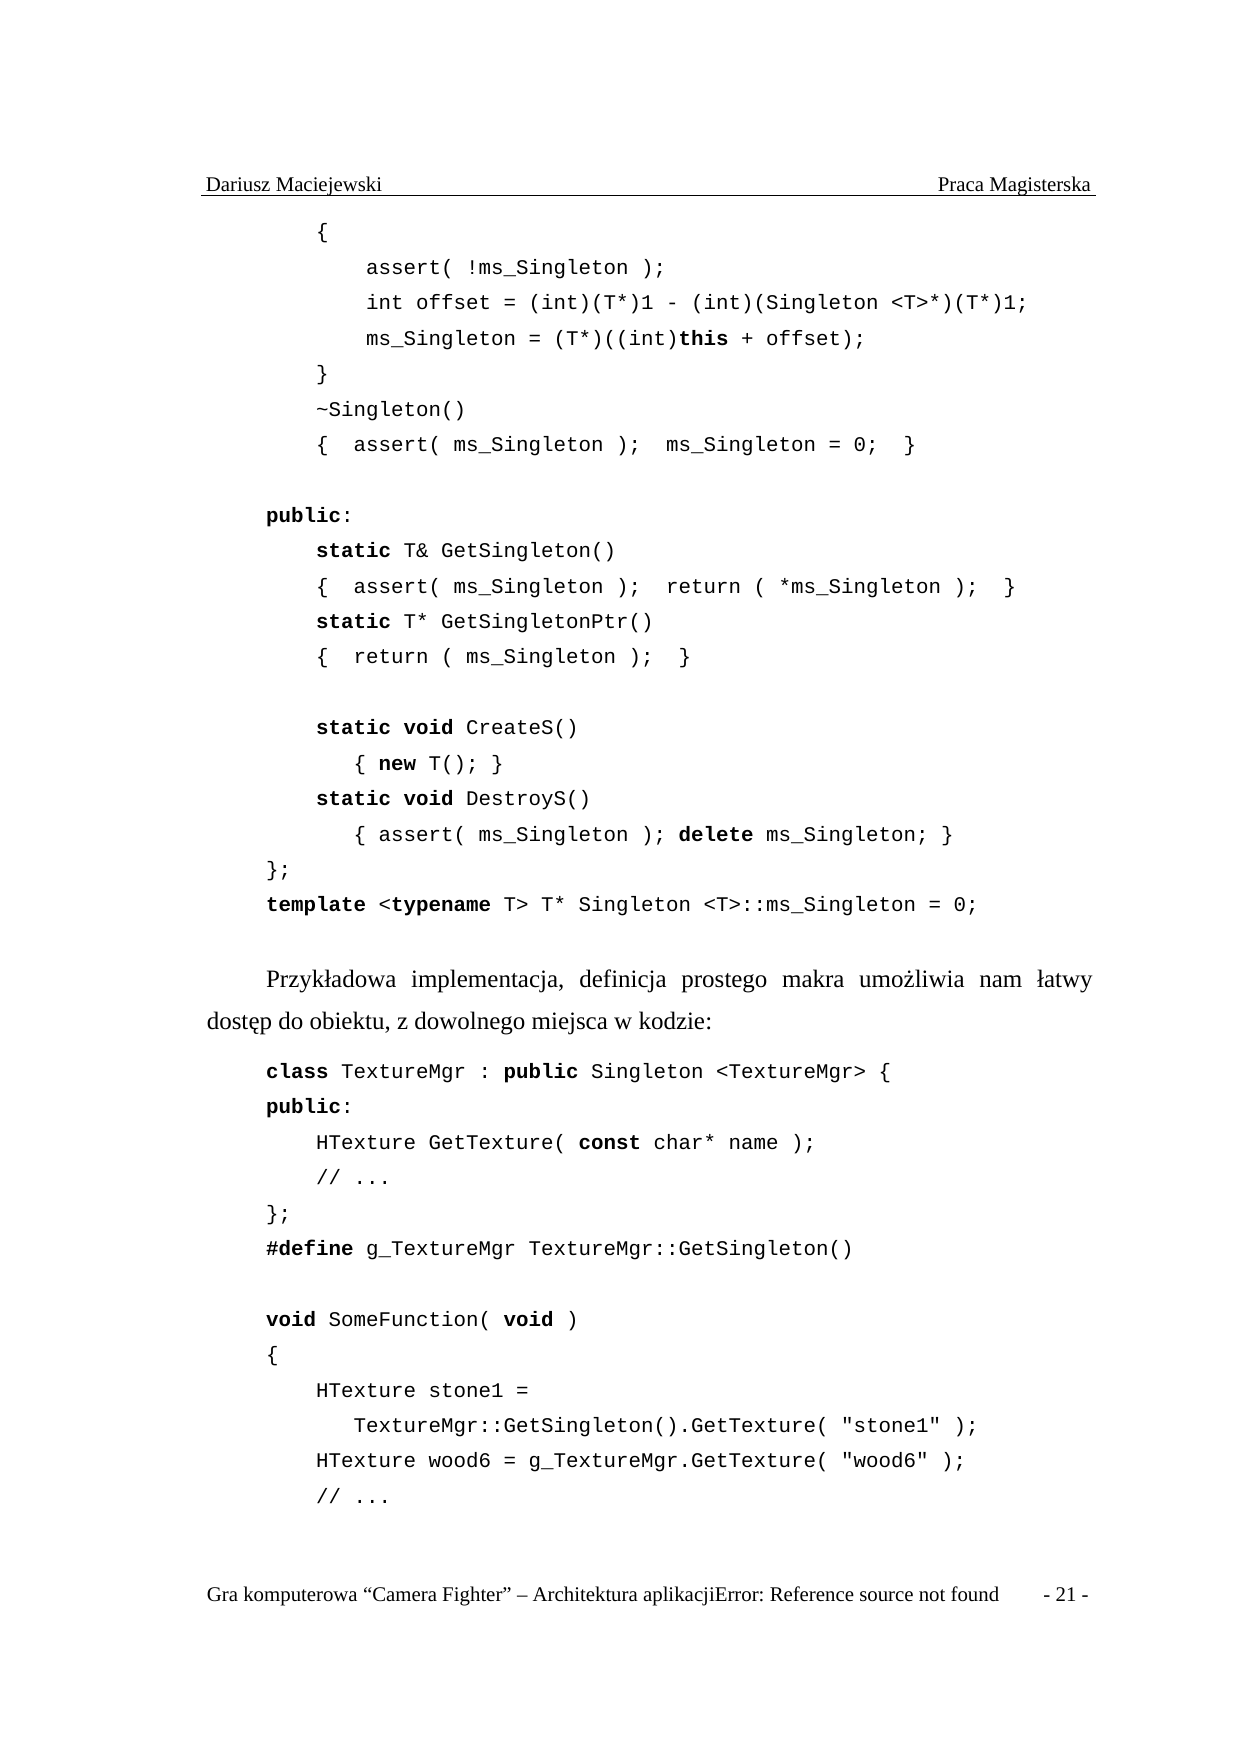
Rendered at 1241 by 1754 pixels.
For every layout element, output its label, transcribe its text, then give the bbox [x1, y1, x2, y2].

text HTexture GetTexture( const char* name ); [266, 1132, 1033, 1155]
text // ... [266, 1486, 1033, 1509]
text public: [266, 1096, 1033, 1120]
text int offset = (int)(T*)1 - (int)(Singleton <T>*)(T*)1; [266, 292, 1033, 316]
text { assert( ms_Singleton ); return ( *ms_Singleton ); } [266, 576, 1033, 599]
text ~Singleton() [266, 398, 1033, 422]
text Przykładowa implementacja, definicja prostego makra umożliwia nam łatwy dostęp do obiektu, z dowolnego miejsca w kodzie: [207, 965, 1092, 1034]
text void SomeFunction( void ) [266, 1309, 1033, 1332]
text { return ( ms_Singleton ); } [266, 646, 1033, 670]
text static void DestroyS() [266, 788, 1033, 812]
text // ... [266, 1167, 1033, 1191]
text assert( !ms_Singleton ); [266, 257, 1033, 281]
text HTexture wood6 = g_TextureMgr.GetTexture( "wood6" ); [266, 1450, 1033, 1474]
text public: [266, 505, 1033, 528]
text }; [266, 1202, 1033, 1226]
text ms_Singleton = (T*)((int)this + offset); [266, 328, 1033, 351]
text { new T(); } [266, 753, 1033, 776]
text } [266, 363, 1033, 387]
text #define g_TextureMgr TextureMgr::GetSingleton() [266, 1238, 1033, 1262]
text static T& GetSingleton() [266, 540, 1033, 564]
text static T* GetSingletonPtr() [266, 611, 1033, 635]
text { [266, 221, 1033, 245]
text class TextureMgr : public Singleton <TextureMgr> { [266, 1061, 1033, 1084]
text { assert( ms_Singleton ); ms_Singleton = 0; } [266, 434, 1033, 458]
text }; [266, 859, 1033, 883]
text static void CreateS() [266, 717, 1033, 741]
text { assert( ms_Singleton ); delete ms_Singleton; } [266, 823, 1033, 847]
text template <typename T> T* Singleton <T>::ms_Singleton = 0; [266, 894, 1033, 918]
text { [266, 1344, 1033, 1368]
text HTexture stone1 = TextureMgr::GetSingleton().GetTexture( "stone1" ); [266, 1379, 1033, 1439]
